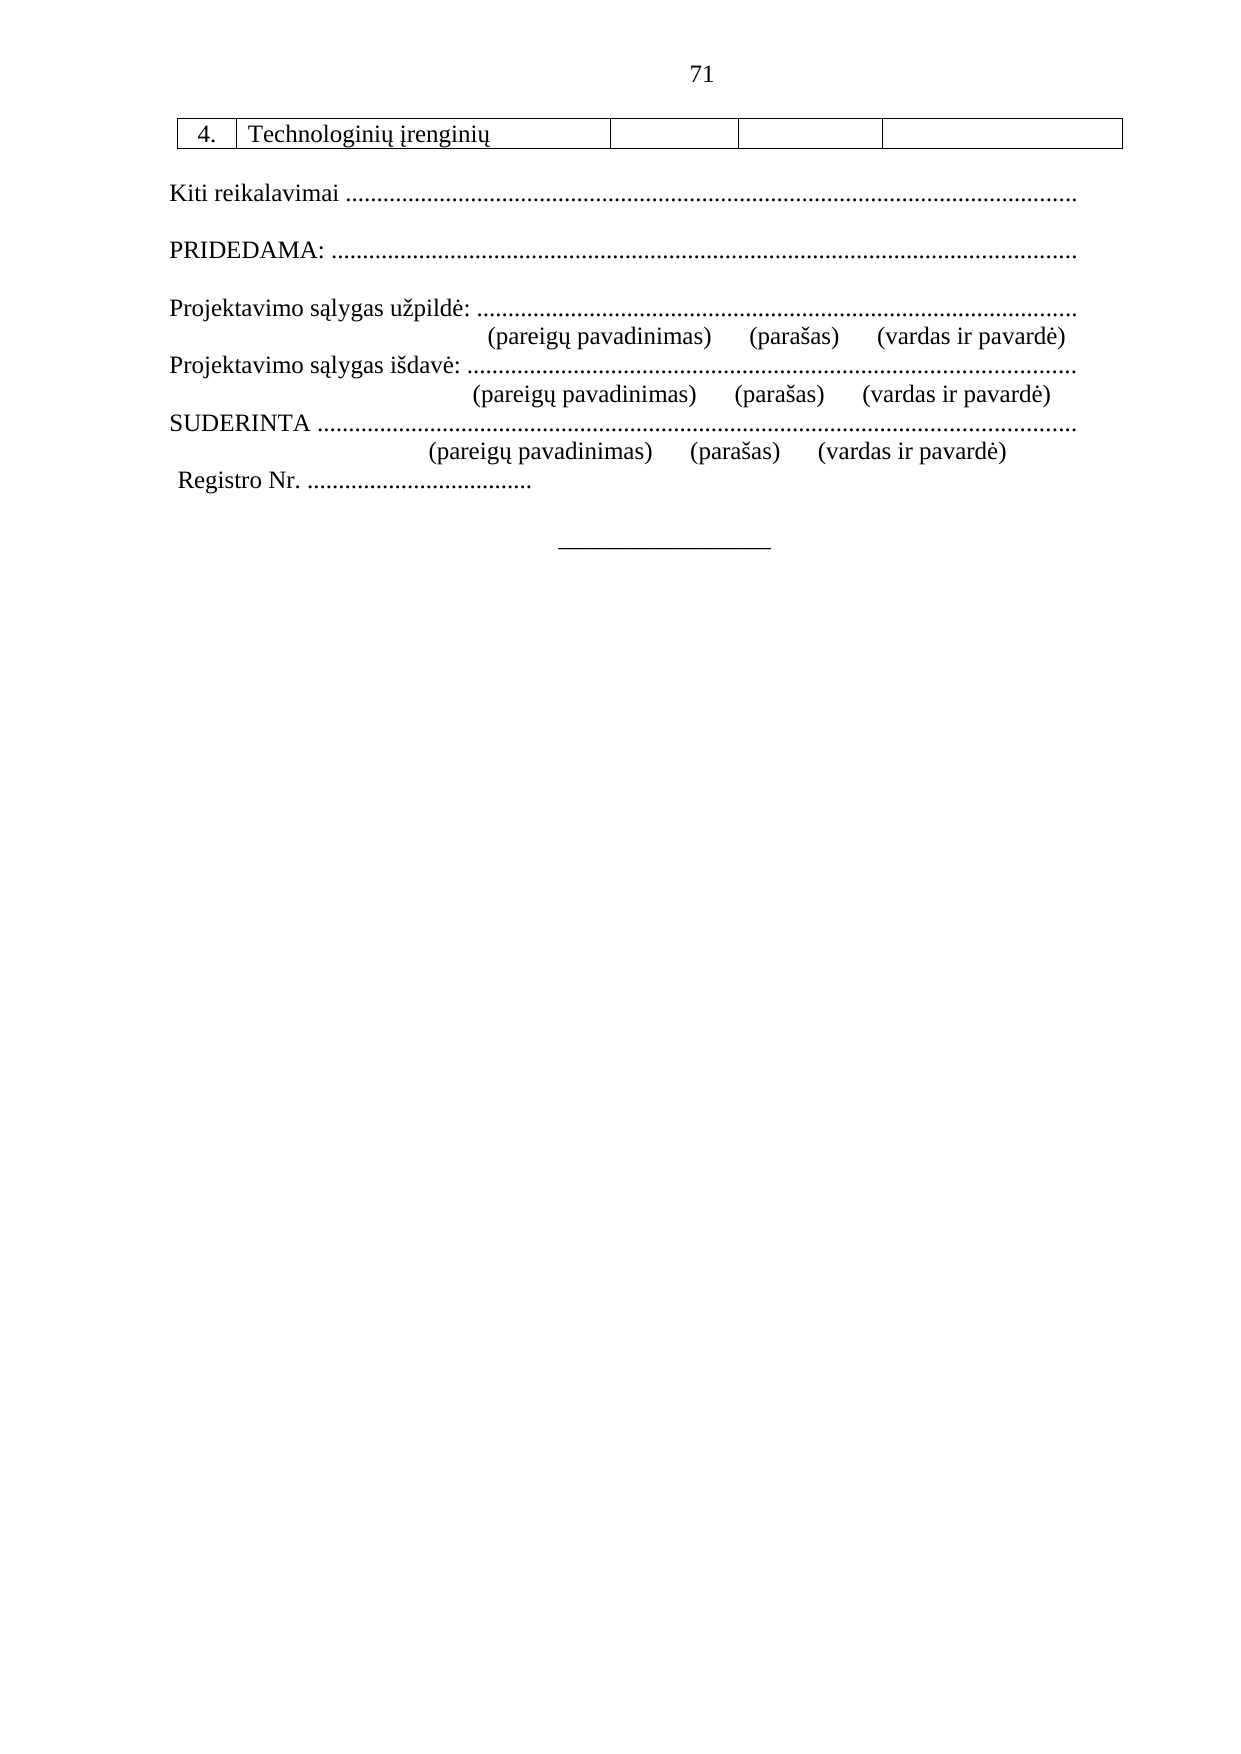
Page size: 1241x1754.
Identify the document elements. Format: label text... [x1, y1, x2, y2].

text Registro Nr. .................................... [177, 465, 1152, 494]
text Projektavimo sąlygas užpildė: [169, 293, 1152, 321]
table_cell [739, 119, 882, 148]
text (pareigų pavadinimas) (parašas) (vardas ir pavardė) [177, 436, 1152, 465]
text (pareigų pavadinimas) (parašas) (vardas ir pavardė) [177, 379, 1152, 408]
text (pareigų pavadinimas) (parašas) (vardas ir pavardė) [177, 321, 1152, 350]
text Projektavimo sąlygas išdavė: [169, 350, 1152, 379]
text Kiti reikalavimai [169, 178, 1152, 206]
table_cell Technologinių įrenginių [237, 119, 610, 148]
table_cell [883, 119, 1122, 148]
table_cell [611, 119, 738, 148]
text SUDERINTA [169, 408, 1152, 436]
text PRIDEDAMA: [169, 235, 1152, 264]
table_cell 4. [178, 119, 236, 148]
text _________________ [177, 523, 1152, 551]
